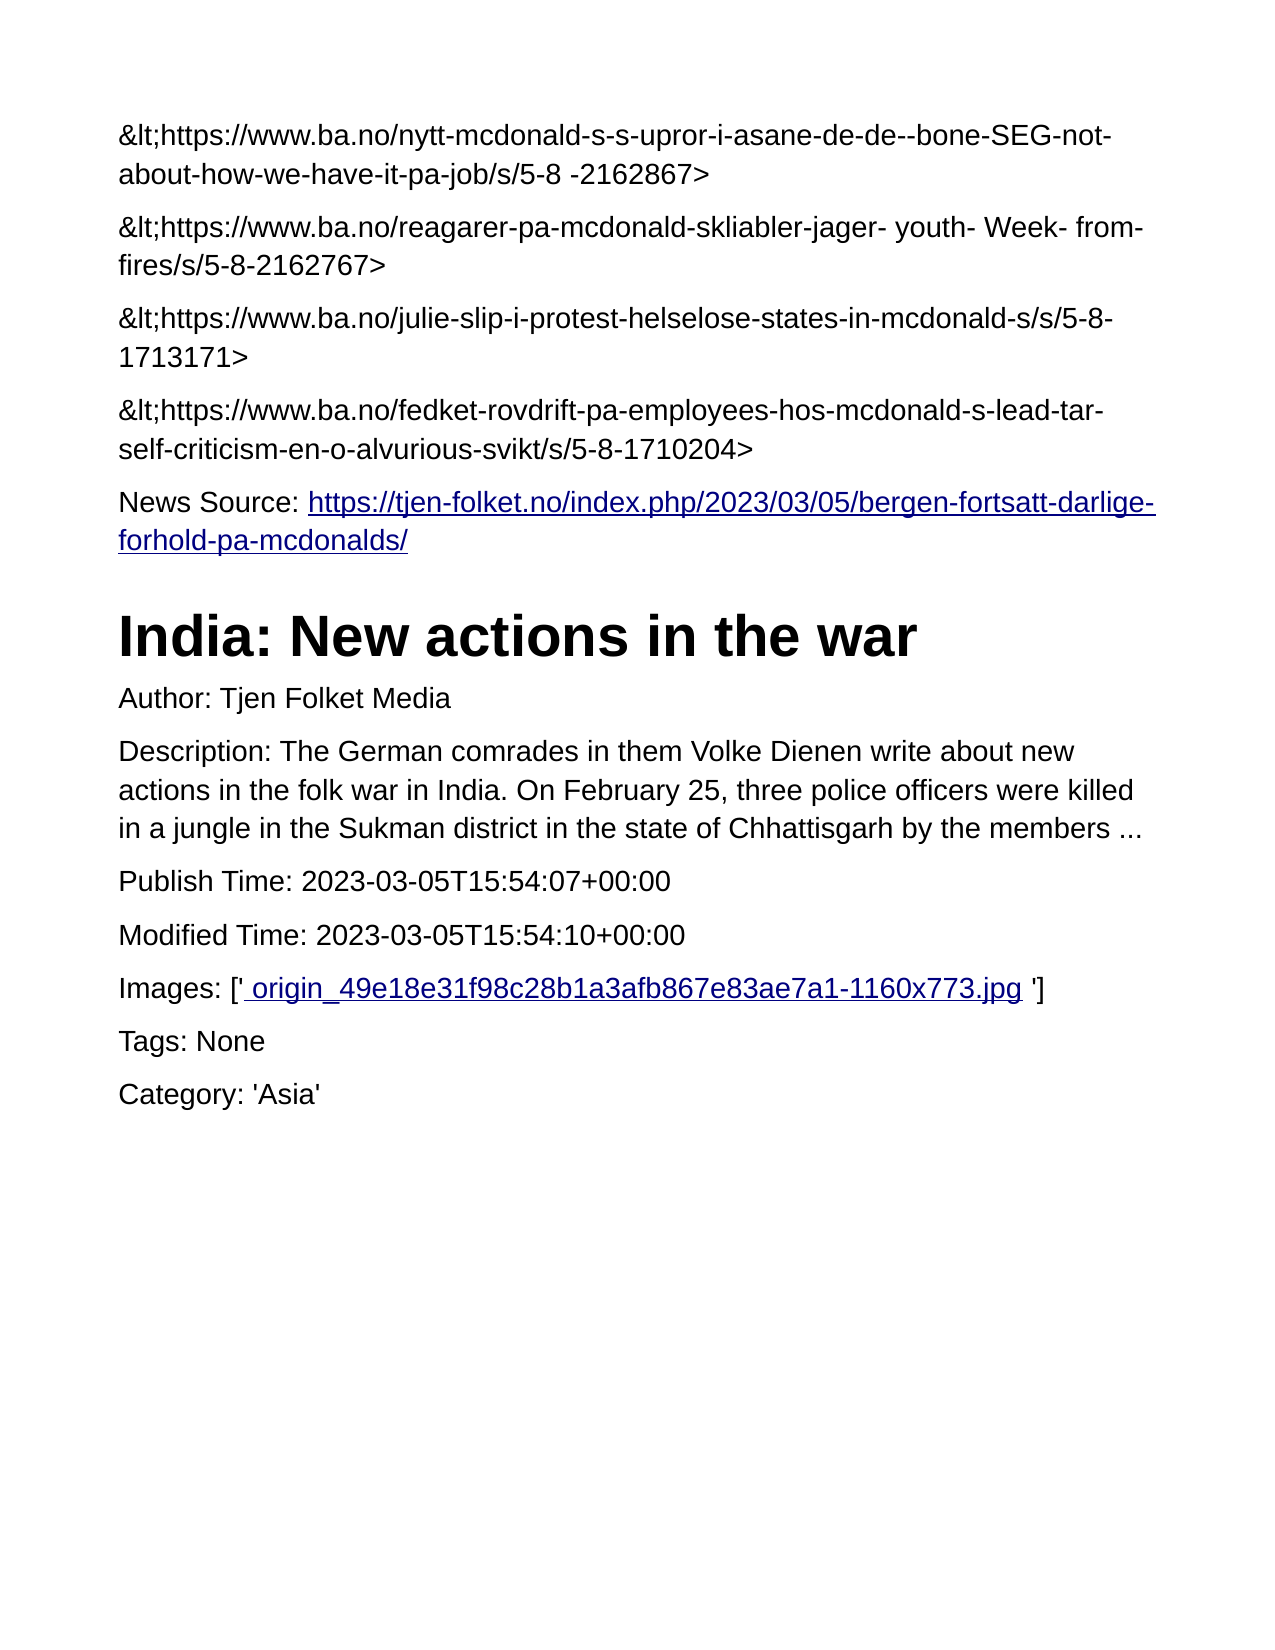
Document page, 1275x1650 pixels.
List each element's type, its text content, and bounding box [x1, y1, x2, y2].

subtitle India: New actions in the war [118, 601, 1157, 668]
text &lt;https://www.ba.no/fedket-rovdrift-pa-employees-hos-mcdonald-s-lead-tar-self-criticism-en-o-alvurious-svikt/s/5-8-1710204> [118, 393, 1157, 465]
text Description: The German comrades in them Volke Dienen write about new actions in the folk war in India. On February 25, three police officers were killed in a jungle in the Sukman district in the state of Chhattisgarh by the members ... [118, 734, 1157, 845]
text Modified Time: 2023-03-05T15:54:10+00:00 [118, 917, 1157, 951]
text News Source: https://tjen-folket.no/index.php/2023/03/05/bergen-fortsatt-darlige-forhold-pa-mcdonalds/ [118, 485, 1157, 557]
text Images: [' origin_49e18e31f98c28b1a3afb867e83ae7a1-1160x773.jpg '] [118, 971, 1157, 1004]
text &lt;https://www.ba.no/nytt-mcdonald-s-s-upror-i-asane-de-de--bone-SEG-not-about-how-we-have-it-pa-job/s/5-8 -2162867> [118, 118, 1157, 190]
text Publish Time: 2023-03-05T15:54:07+00:00 [118, 864, 1157, 898]
text &lt;https://www.ba.no/reagarer-pa-mcdonald-skliabler-jager- youth- Week- from-fires/s/5-8-2162767> [118, 210, 1157, 282]
text Author: Tjen Folket Media [118, 681, 1157, 714]
text Category: 'Asia' [118, 1077, 1157, 1110]
text Tags: None [118, 1024, 1157, 1057]
text &lt;https://www.ba.no/julie-slip-i-protest-helselose-states-in-mcdonald-s/s/5-8-1713171> [118, 301, 1157, 373]
